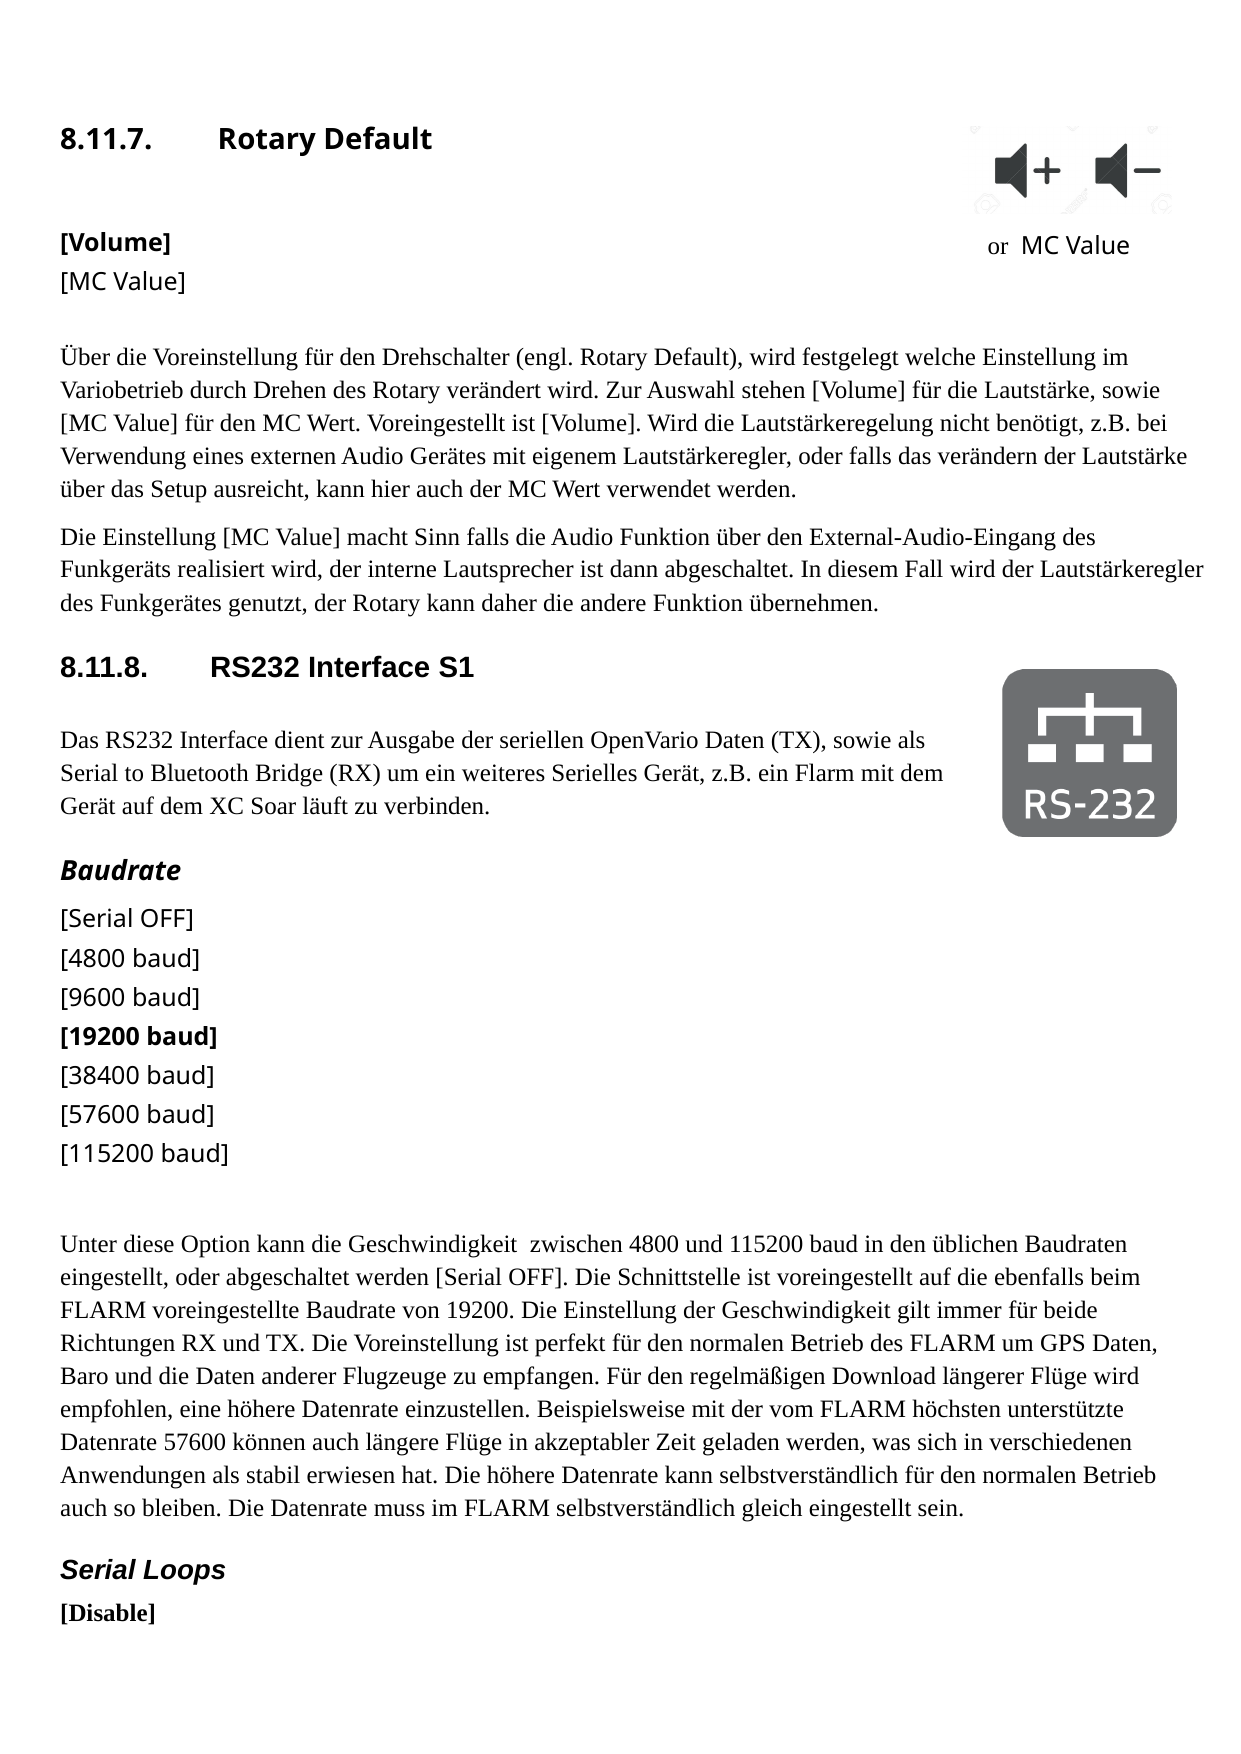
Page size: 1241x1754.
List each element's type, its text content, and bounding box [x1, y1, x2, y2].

text [115200 baud] [60, 1136, 1207, 1170]
text Unter diese Option kann die Geschwindigkeit zwischen 4800 und 115200 baud in den üblichen Baudraten eingestellt, oder abgeschaltet werden [Serial OFF]. Die Schnittstelle ist voreingestellt auf die ebenfalls beim FLARM voreingestellte Baudrate von 19200. Die Einstellung der Geschwindigkeit gilt immer für beide Richtungen RX und TX. Die Voreinstellung ist perfekt für den normalen Betrieb des FLARM um GPS Daten, Baro und die Daten anderer Flugzeuge zu empfangen. Für den regelmäßigen Download längerer Flüge wird empfohlen, eine höhere Datenrate einzustellen. Beispielsweise mit der vom FLARM höchsten unterstützte Datenrate 57600 können auch längere Flüge in akzeptabler Zeit geladen werden, was sich in verschiedenen Anwendungen als stabil erwiesen hat. Die höhere Datenrate kann selbstverständlich für den normalen Betrieb auch so bleiben. Die Datenrate muss im FLARM selbstverständlich gleich eingestellt sein. [60, 1229, 1207, 1522]
text [19200 baud] [60, 1019, 1207, 1053]
subtitle Rotary Default [60, 118, 1207, 158]
text [Disable] [60, 1598, 1207, 1626]
text [9600 baud] [60, 979, 1207, 1013]
text [Volume] [60, 224, 1207, 258]
text [57600 baud] [60, 1097, 1207, 1131]
text Die Einstellung [MC Value] macht Sinn falls die Audio Funktion über den External-Audio-Eingang des Funkgeräts realisiert wird, der interne Lautsprecher ist dann abgeschaltet. In diesem Fall wird der Lautstärkeregler des Funkgerätes genutzt, der Rotary kann daher die andere Funktion übernehmen. [60, 522, 1207, 616]
text [MC Value] [60, 263, 1207, 298]
subtitle RS232 Interface S1 [60, 650, 1207, 683]
text Über die Voreinstellung für den Drehschalter (engl. Rotary Default), wird festgelegt welche Einstellung im Variobetrieb durch Drehen des Rotary verändert wird. Zur Auswahl stehen [Volume] für die Lautstärke, sowie [MC Value] für den MC Wert. Voreingestellt ist [Volume]. Wird die Lautstärkeregelung nicht benötigt, z.B. bei Verwendung eines externen Audio Gerätes mit eigenem Lautstärkeregler, oder falls das verändern der Lautstärke über das Setup ausreicht, kann hier auch der MC Wert verwendet werden. [60, 342, 1207, 503]
text [38400 baud] [60, 1058, 1207, 1092]
subtitle Serial Loops [60, 1553, 1207, 1585]
picture [961, 126, 1172, 214]
subtitle Baudrate [60, 851, 1207, 889]
picture [996, 669, 1183, 837]
text [Serial OFF] [60, 901, 1207, 935]
text [4800 baud] [60, 940, 1207, 974]
text Das RS232 Interface dient zur Ausgabe der seriellen OpenVario Daten (TX), sowie als Serial to Bluetooth Bridge (RX) um ein weiteres Serielles Gerät, z.B. ein Flarm mit dem Gerät auf dem XC Soar läuft zu verbinden. [60, 725, 996, 819]
